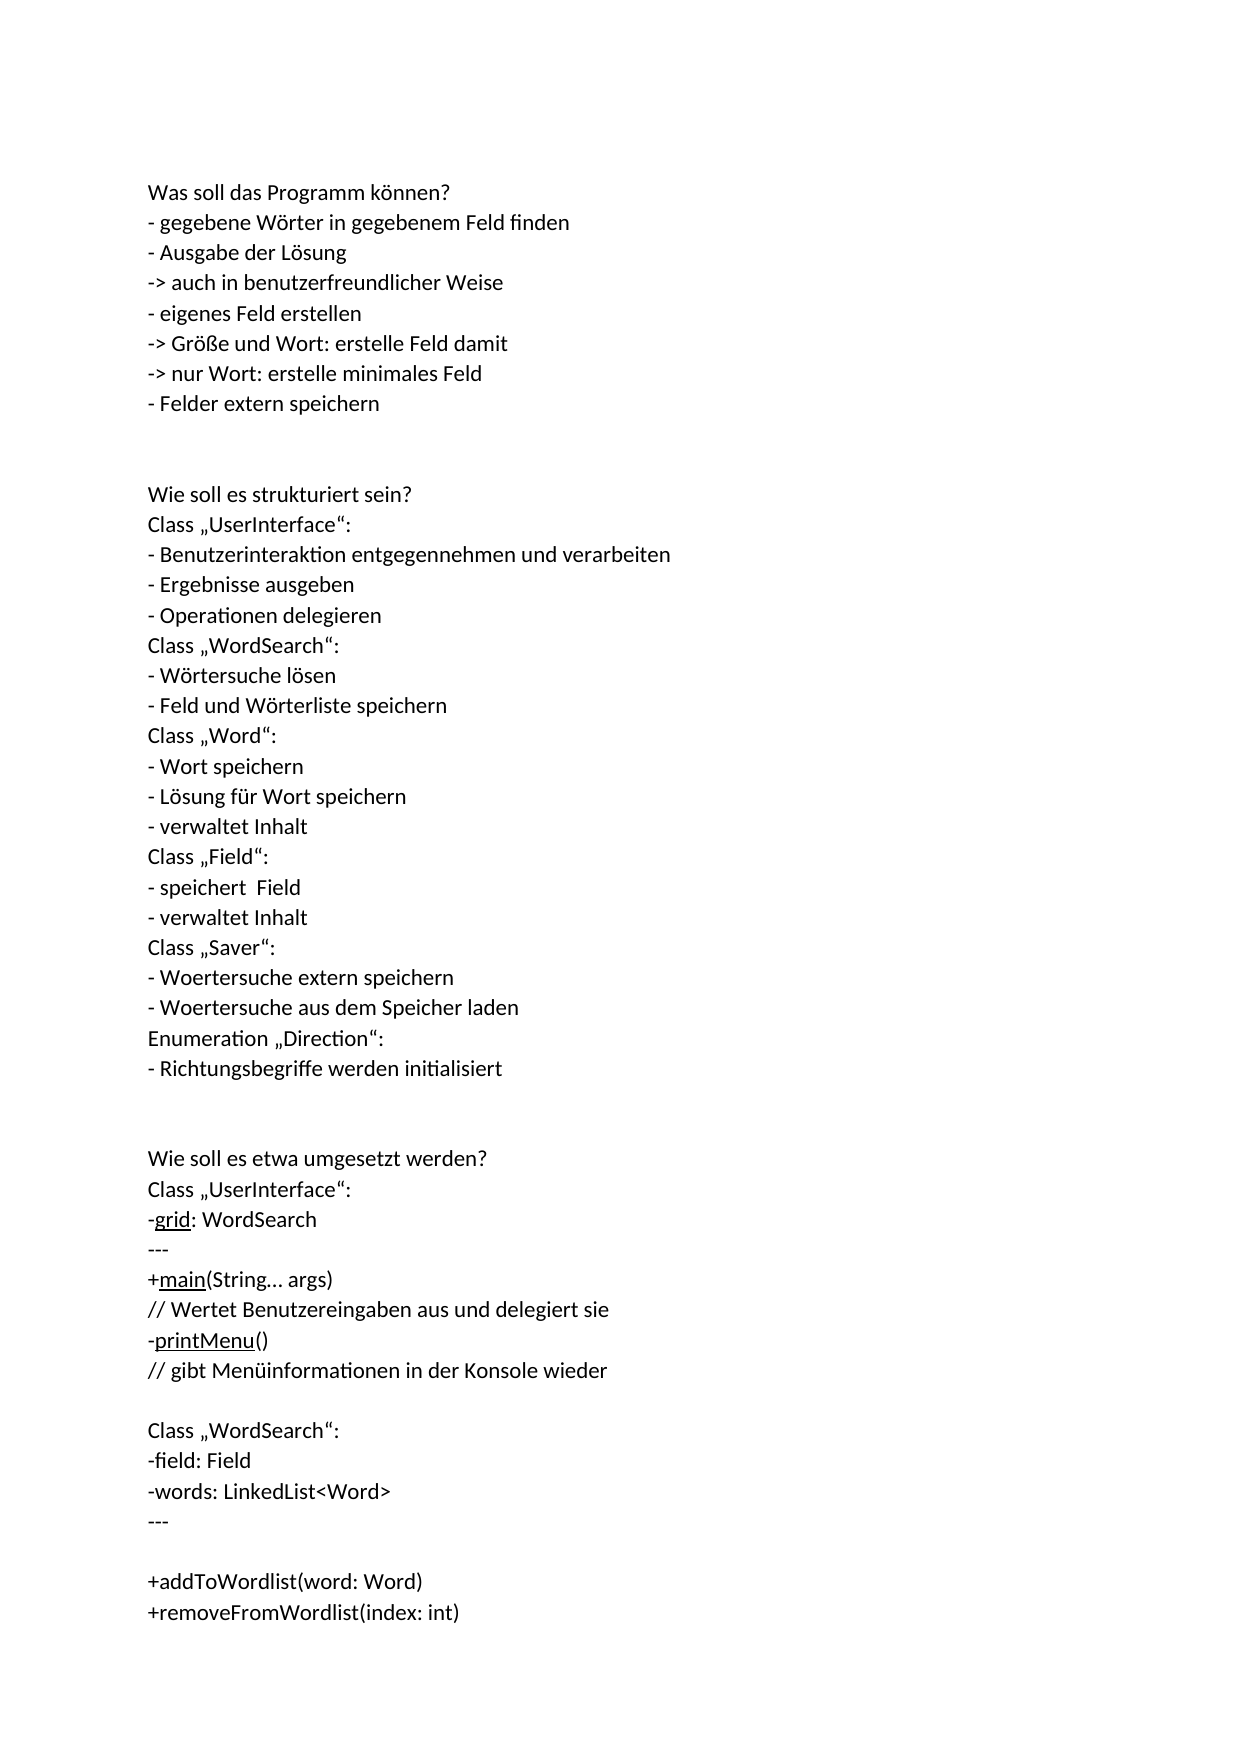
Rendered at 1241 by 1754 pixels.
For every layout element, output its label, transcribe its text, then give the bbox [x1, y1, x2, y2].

text - Woertersuche extern speichern [148, 963, 1093, 991]
text Wie soll es etwa umgesetzt werden? [148, 1144, 1093, 1172]
text Enumeration „Direction“: [148, 1024, 1093, 1052]
text - speichert Field [148, 873, 1093, 901]
text - Wörtersuche lösen [148, 661, 1093, 689]
text -field: Field [148, 1447, 1093, 1474]
text - eigenes Feld erstellen [148, 299, 1093, 327]
text // Wertet Benutzereingaben aus und delegiert sie [148, 1296, 1093, 1323]
text - Ergebnisse ausgeben [148, 571, 1093, 598]
text +main(String… args) [148, 1265, 1093, 1293]
text Was soll das Programm können? [148, 178, 1093, 206]
text Class „Word“: [148, 722, 1093, 749]
text -> Größe und Wort: erstelle Feld damit [148, 329, 1093, 357]
text - gegebene Wörter in gegebenem Feld finden [148, 208, 1093, 236]
text - verwaltet Inhalt [148, 903, 1093, 931]
text +removeFromWordlist(index: int) [148, 1598, 1093, 1626]
text -words: LinkedList<Word> [148, 1477, 1093, 1505]
text --- [148, 1235, 1093, 1263]
text -printMenu() [148, 1326, 1093, 1354]
text - Benutzerinteraktion entgegennehmen und verarbeiten [148, 540, 1093, 568]
text Class „WordSearch“: [148, 631, 1093, 659]
text - Feld und Wörterliste speichern [148, 691, 1093, 719]
text Class „UserInterface“: [148, 510, 1093, 538]
text // gibt Menüinformationen in der Konsole wieder [148, 1356, 1093, 1384]
text Class „WordSearch“: [148, 1416, 1093, 1444]
text -> auch in benutzerfreundlicher Weise [148, 268, 1093, 296]
text - Woertersuche aus dem Speicher laden [148, 993, 1093, 1021]
text +addToWordlist(word: Word) [148, 1567, 1093, 1595]
text Class „Field“: [148, 842, 1093, 870]
text --- [148, 1507, 1093, 1535]
text - Richtungsbegriffe werden initialisiert [148, 1054, 1093, 1082]
text -grid: WordSearch [148, 1205, 1093, 1233]
text - verwaltet Inhalt [148, 812, 1093, 840]
text -> nur Wort: erstelle minimales Feld [148, 359, 1093, 387]
text Class „Saver“: [148, 933, 1093, 961]
text Class „UserInterface“: [148, 1175, 1093, 1203]
text - Lösung für Wort speichern [148, 782, 1093, 810]
text - Felder extern speichern [148, 389, 1093, 417]
text - Operationen delegieren [148, 601, 1093, 629]
text - Wort speichern [148, 752, 1093, 780]
text Wie soll es strukturiert sein? [148, 480, 1093, 508]
text - Ausgabe der Lösung [148, 238, 1093, 266]
